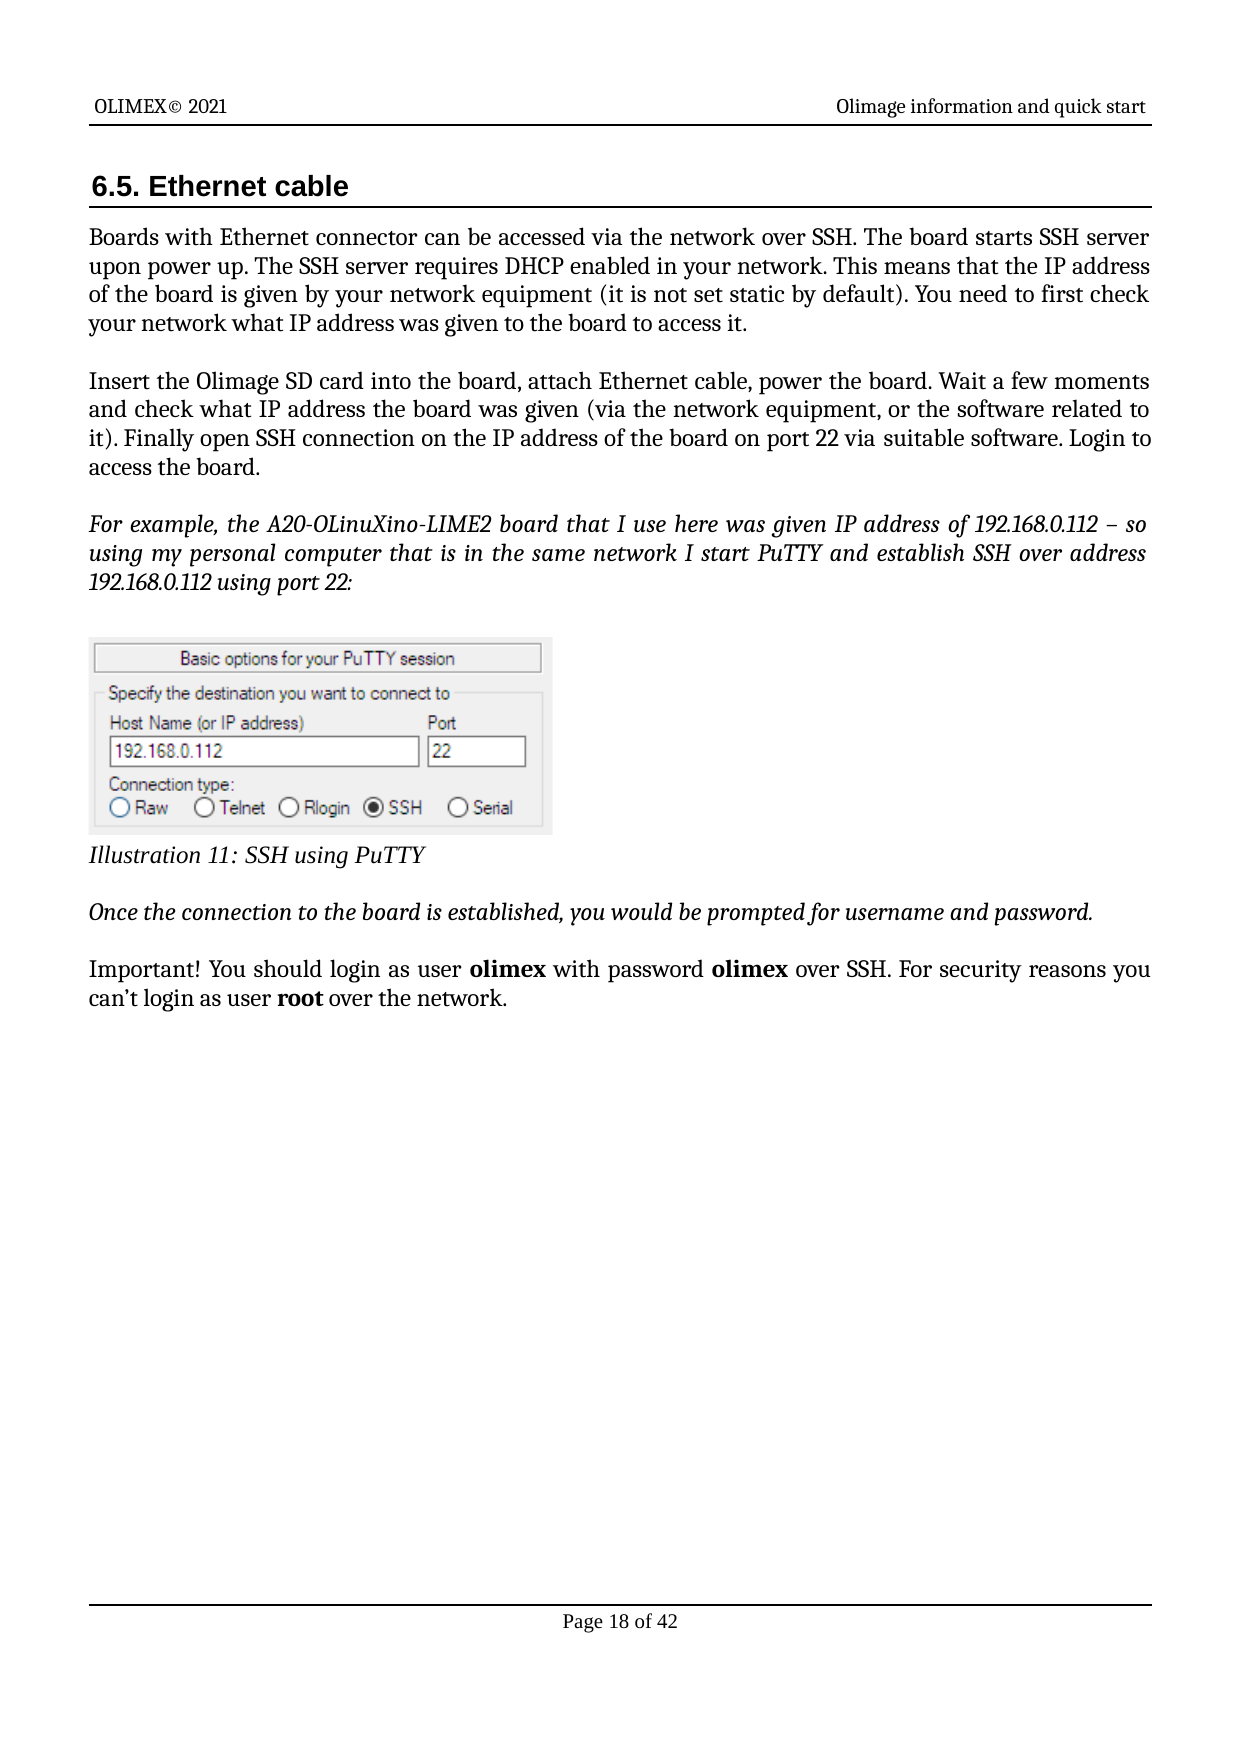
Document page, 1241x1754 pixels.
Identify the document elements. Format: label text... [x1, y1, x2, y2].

text Once the connection to the board is established, you would be prompted for username and password. [88, 898, 1152, 926]
text Insert the Olimage SD card into the board, attach Ethernet cable, power the board. Wait a few moments and check what IP address the board was given (via the network equipment, or the software related to it). Finally open SSH connection on the IP address of the board on port 22 via suitable software. Login to access the board. [88, 367, 1152, 482]
picture [88, 637, 553, 835]
text For example, the A20-OLinuXino-LIME2 board that I use here was given IP address of 192.168.0.112 – so using my personal computer that is in the same network I start PuTTY and establish SSH over address 192.168.0.112 using port 22: [88, 510, 1152, 597]
text Illustration 11: SSH using PuTTY [88, 835, 553, 869]
subtitle 6.5. Ethernet cable [88, 167, 1152, 208]
text Boards with Ethernet connector can be accessed via the network over SSH. The board starts SSH server upon power up. The SSH server requires DHCP enabled in your network. This means that the IP address of the board is given by your network equipment (it is not set static by default). You need to first check your network what IP address was given to the board to access it. [88, 223, 1152, 338]
text Important! You should login as user olimex with password olimex over SSH. For security reasons you can’t login as user root over the network. [88, 955, 1152, 1013]
